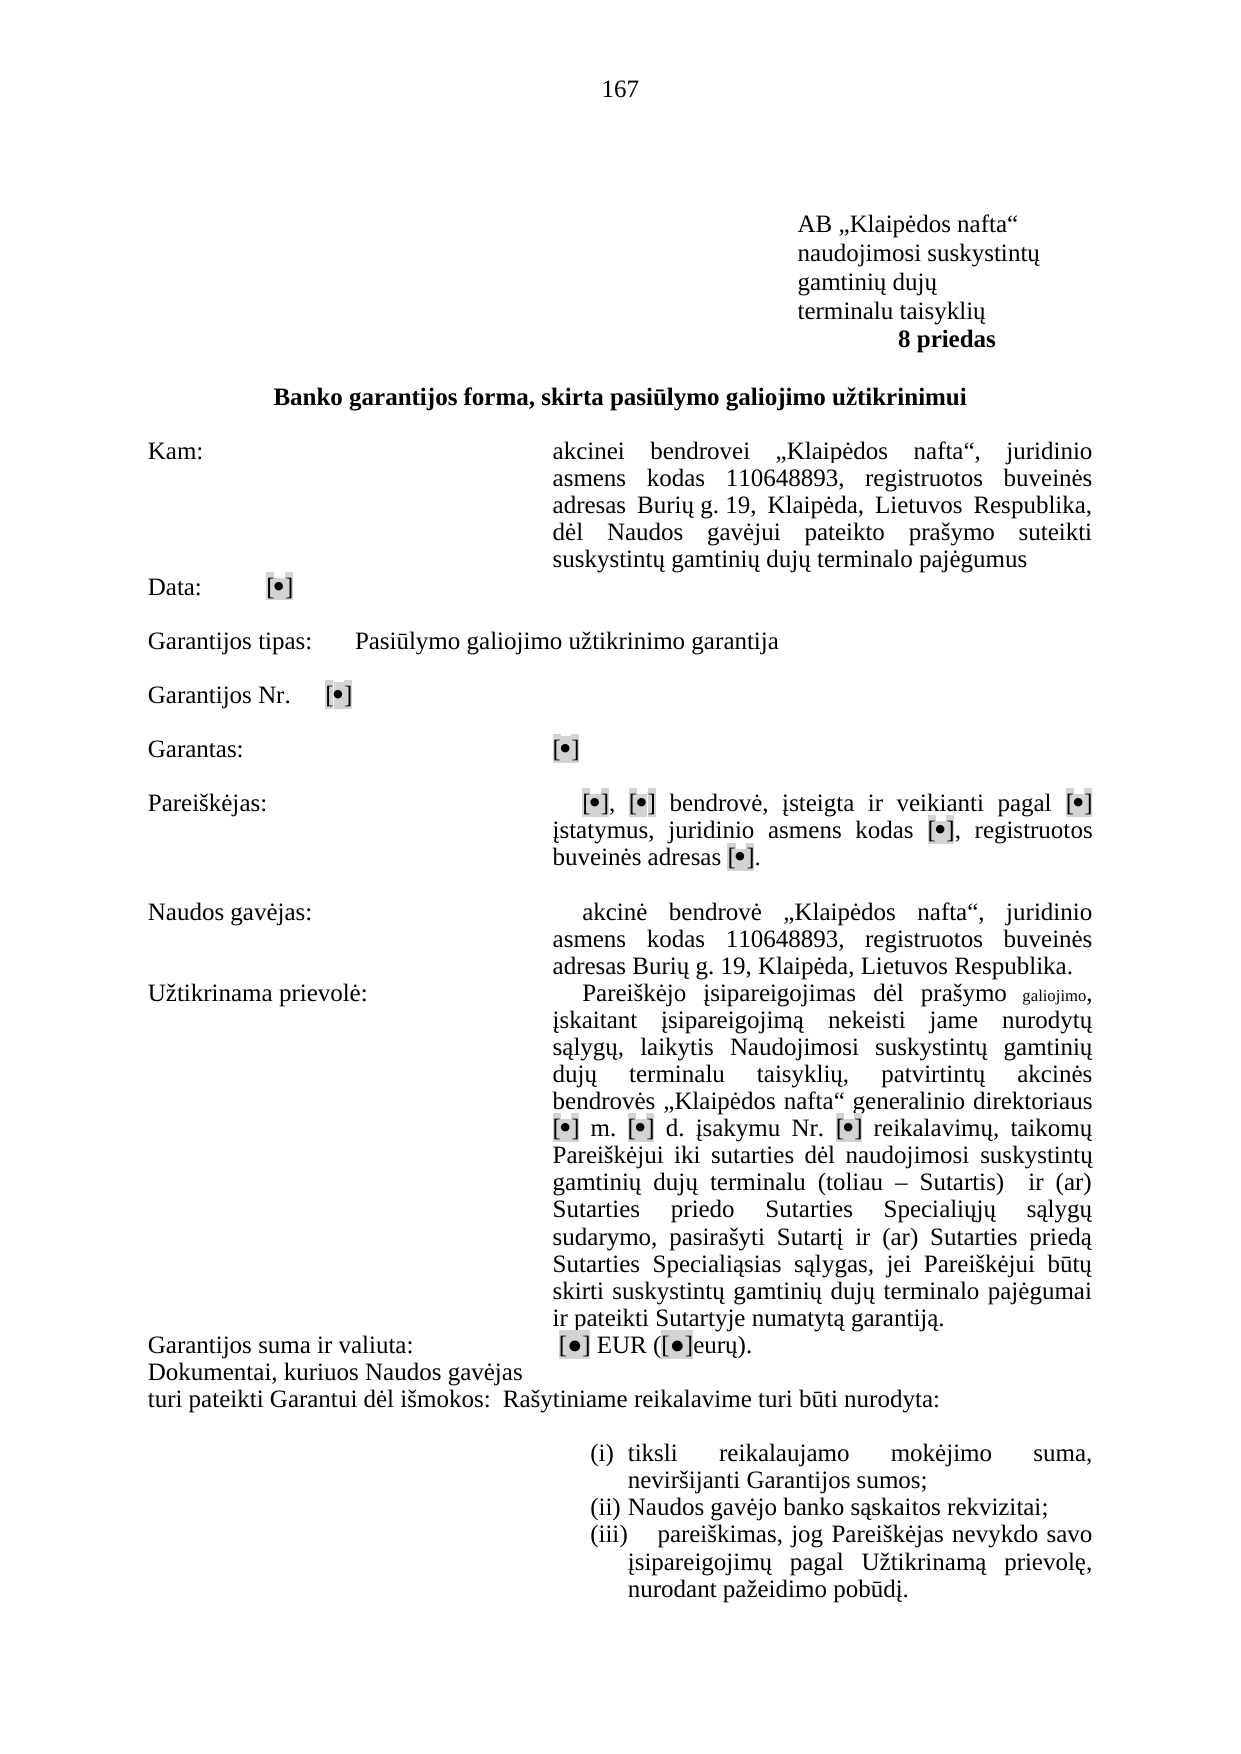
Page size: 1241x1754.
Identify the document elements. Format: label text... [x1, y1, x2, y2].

text Naudos gavėjas: akcinė bendrovė „Klaipėdos nafta“, juridinio asmens kodas 110648893, registruotos buveinės adresas Burių g. 19, Klaipėda, Lietuvos Respublika. [148, 898, 1092, 979]
text 8 priedas [739, 324, 1092, 353]
text Dokumentai, kuriuos Naudos gavėjas [148, 1359, 1092, 1386]
text AB „Klaipėdos nafta“ naudojimosi suskystintų gamtinių dujų [797, 209, 1092, 296]
text (iii) pareiškimas, jog Pareiškėjas nevykdo savo įsipareigojimų pagal Užtikrinamą prievolę, nurodant pažeidimo pobūdį. [590, 1521, 1092, 1602]
text Pareiškėjas: [], [] bendrovė, įsteigta ir veikianti pagal [] įstatymus, juridinio asmens kodas [], registruotos buveinės adresas []. [148, 790, 1092, 871]
text Užtikrinama prievolė: Pareiškėjo įsipareigojimas dėl prašymo galiojimo, įskaitant įsipareigojimą nekeisti jame nurodytų sąlygų, laikytis Naudojimosi suskystintų gamtinių dujų terminalu taisyklių, patvirtintų akcinės bendrovės „Klaipėdos nafta“ generalinio direktoriaus [] m. [] d. įsakymu Nr. [] reikalavimų, taikomų Pareiškėjui iki sutarties dėl naudojimosi suskystintų gamtinių dujų terminalu (toliau – Sutartis) ir (ar) Sutarties priedo Sutarties Specialiųjų sąlygų sudarymo, pasirašyti Sutartį ir (ar) Sutarties priedą Sutarties Specialiąsias sąlygas, jei Pareiškėjui būtų skirti suskystintų gamtinių dujų terminalo pajėgumai ir pateikti Sutartyje numatytą garantiją. [148, 979, 1092, 1332]
text (i) tiksli reikalaujamo mokėjimo suma, neviršijanti Garantijos sumos; [590, 1440, 1092, 1494]
text Kam: akcinei bendrovei „Klaipėdos nafta“, juridinio asmens kodas 110648893, registruotos buveinės adresas Burių g. 19, Klaipėda, Lietuvos Respublika, dėl Naudos gavėjui pateikto prašymo suteikti suskystintų gamtinių dujų terminalo pajėgumus [148, 438, 1092, 573]
text Banko garantijos forma, skirta pasiūlymo galiojimo užtikrinimui [148, 382, 1092, 411]
text turi pateikti Garantui dėl išmokos: Rašytiniame reikalavime turi būti nurodyta: [148, 1386, 1092, 1413]
text Data: [] [148, 573, 1092, 600]
text (ii) Naudos gavėjo banko sąskaitos rekvizitai; [590, 1494, 1092, 1521]
text Garantas: [] [148, 736, 1092, 763]
text Garantijos tipas: Pasiūlymo galiojimo užtikrinimo garantija [148, 627, 1092, 654]
text Garantijos Nr. [] [148, 682, 1092, 709]
text Garantijos suma ir valiuta: [●] EUR ([●]eurų). [148, 1332, 1092, 1359]
text terminalu taisyklių [797, 296, 1092, 324]
